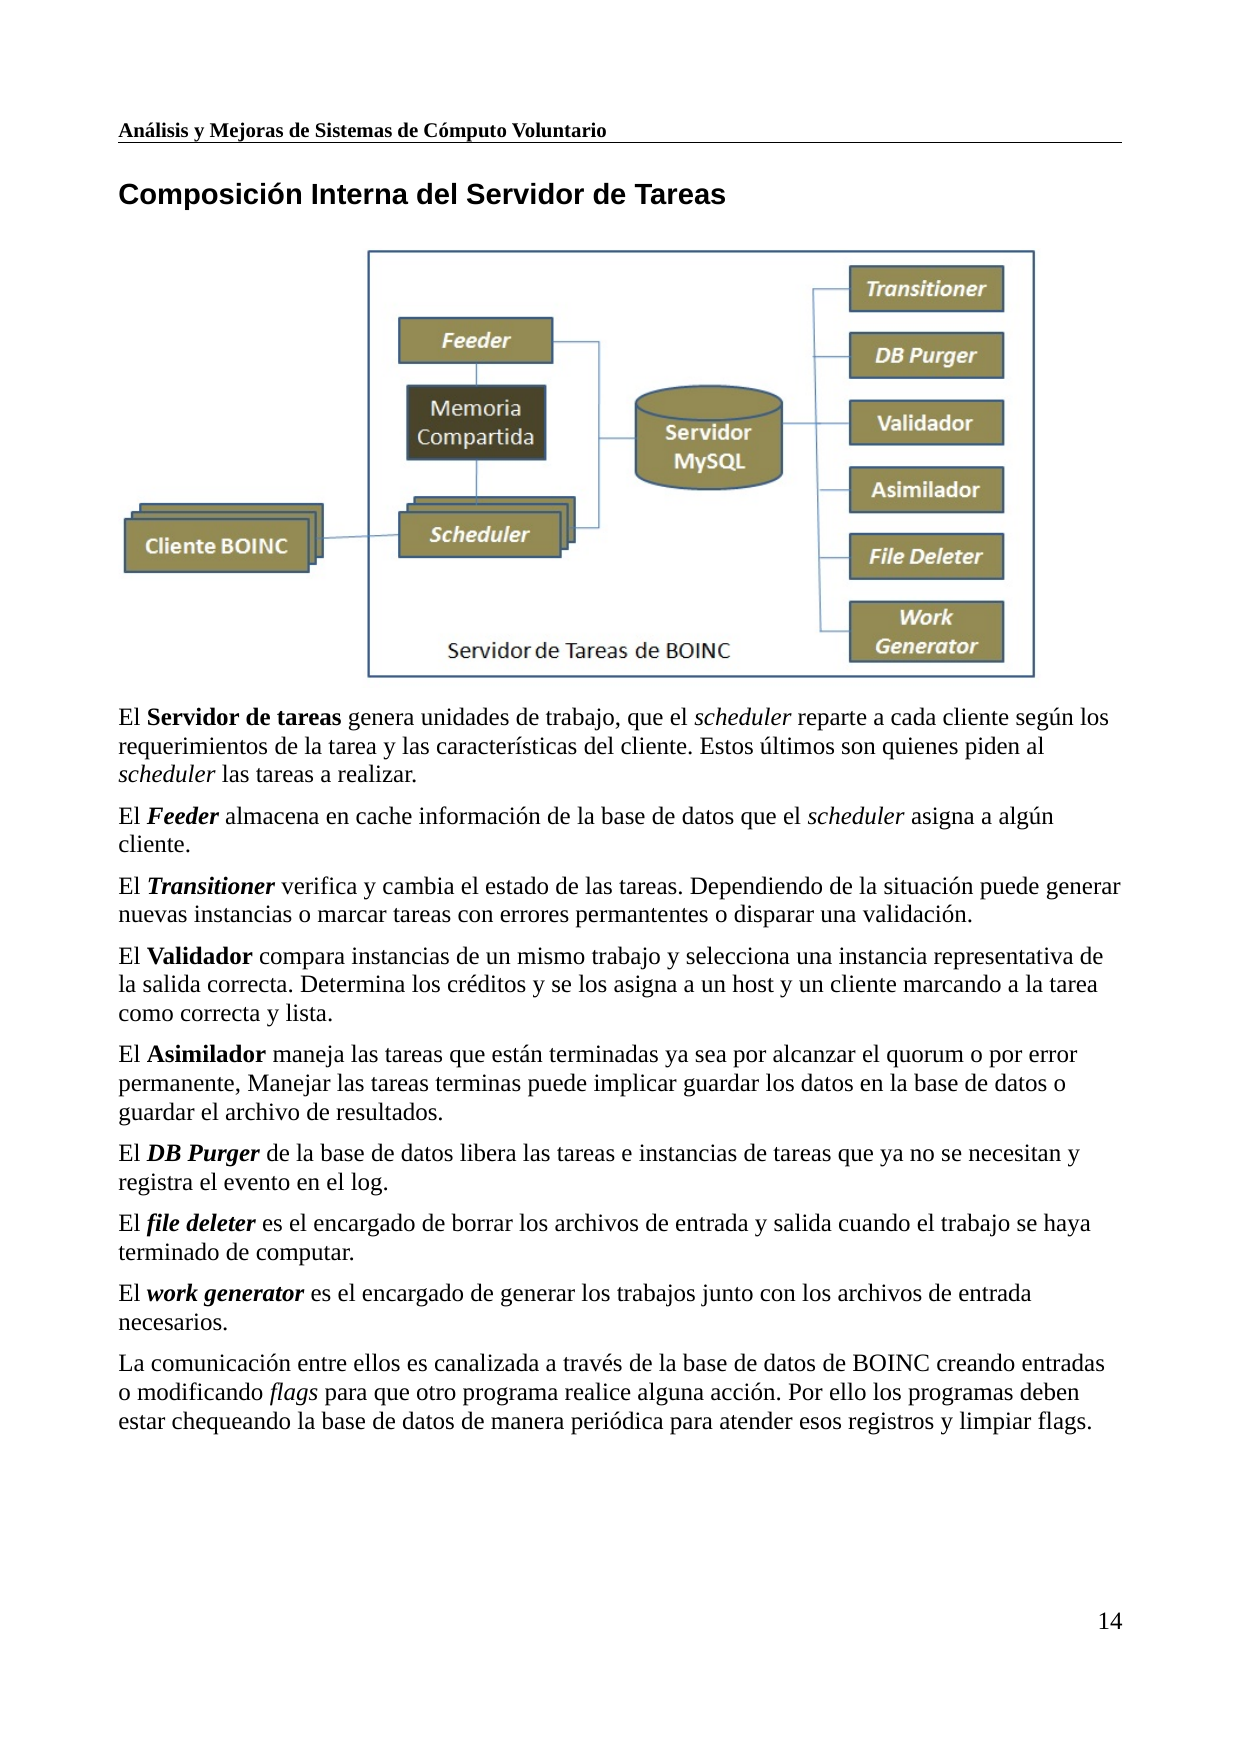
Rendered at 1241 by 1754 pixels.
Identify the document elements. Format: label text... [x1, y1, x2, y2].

text El DB Purger de la base de datos libera las tareas e instancias de tareas que ya no se necesitan y registra el evento en el log. [118, 1138, 1122, 1196]
text El Servidor de tareas genera unidades de trabajo, que el scheduler reparte a cada cliente según los requerimientos de la tarea y las características del cliente. Estos últimos son quienes piden al scheduler las tareas a realizar. [118, 702, 1122, 788]
text El file deleter es el encargado de borrar los archivos de entrada y salida cuando el trabajo se haya terminado de computar. [118, 1208, 1122, 1266]
text El Asimilador maneja las tareas que están terminadas ya sea por alcanzar el quorum o por error permanente, Manejar las tareas terminas puede implicar guardar los datos en la base de datos o guardar el archivo de resultados. [118, 1039, 1122, 1126]
text El work generator es el encargado de generar los trabajos junto con los archivos de entrada necesarios. [118, 1278, 1122, 1336]
subtitle Composición Interna del Servidor de Tareas [118, 177, 1122, 211]
text El Validador compara instancias de un mismo trabajo y selecciona una instancia representativa de la salida correcta. Determina los créditos y se los asigna a un host y un cliente marcando a la tarea como correcta y lista. [118, 941, 1122, 1027]
picture [118, 248, 1048, 688]
text El Transitioner verifica y cambia el estado de las tareas. Dependiendo de la situación puede generar nuevas instancias o marcar tareas con errores permantentes o disparar una validación. [118, 871, 1122, 928]
text La comunicación entre ellos es canalizada a través de la base de datos de BOINC creando entradas o modificando flags para que otro programa realice alguna acción. Por ello los programas deben estar chequeando la base de datos de manera periódica para atender esos registros y limpiar flags. [118, 1348, 1122, 1434]
text El Feeder almacena en cache información de la base de datos que el scheduler asigna a algún cliente. [118, 801, 1122, 858]
